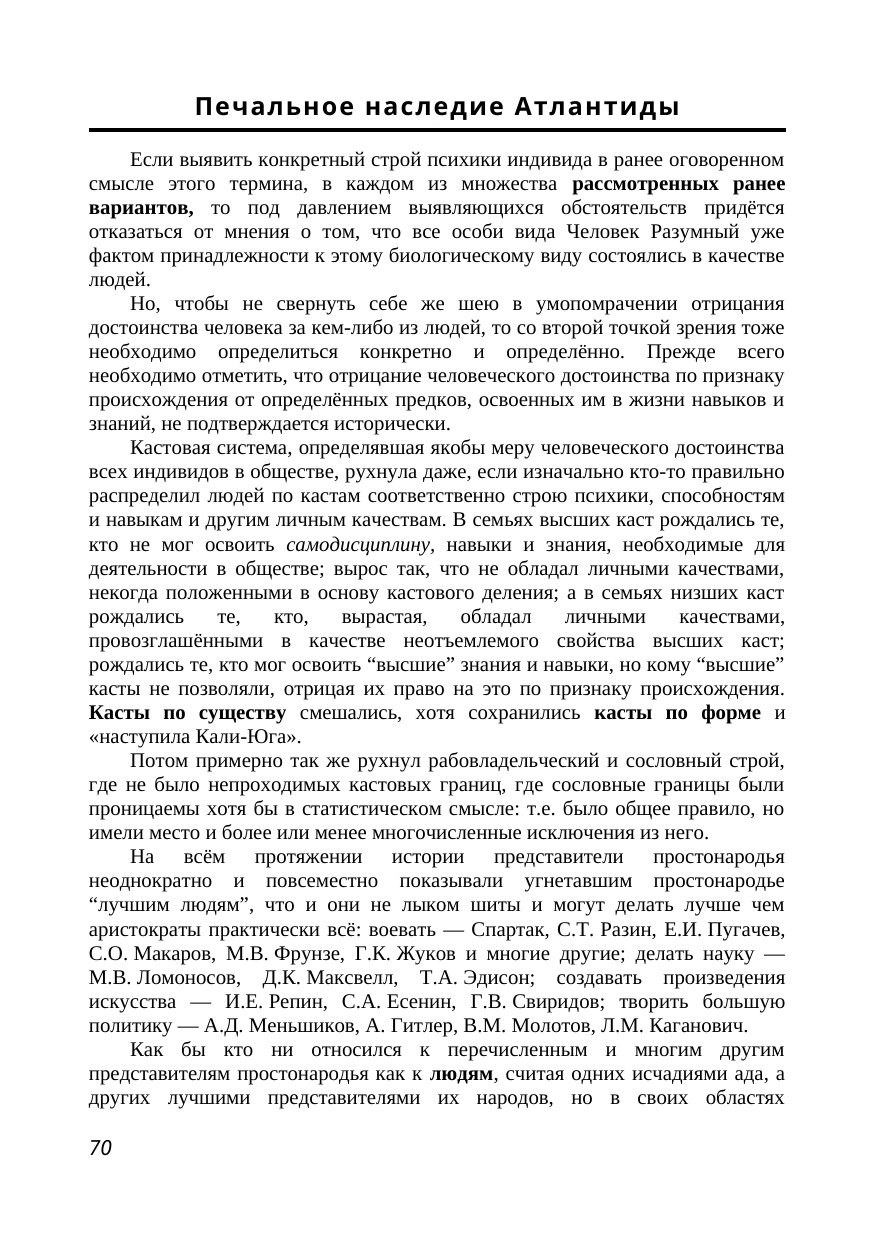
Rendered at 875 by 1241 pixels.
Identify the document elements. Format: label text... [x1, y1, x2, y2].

text Но, чтобы не свернуть себе же шею в умопомрачении отрицания достоинства человека за кем-либо из людей, то со второй точкой зрения тоже необходимо определиться конкретно и определённо. Прежде всего необходимо отметить, что отрицание человеческого достоинства по признаку происхождения от определённых предков, освоенных им в жизни навыков и знаний, не подтверждается исторически. [89, 291, 786, 435]
text На всём протяжении истории представители простонародья неоднократно и повсеместно показывали угнетавшим простонародье “лучшим людям”, что и они не лыком шиты и могут делать лучше чем аристократы практически всё: воевать — Спартак, С.Т. Разин, Е.И. Пугачев, С.О. Макаров, М.В. Фрунзе, Г.К. Жуков и многие другие; делать науку — М.В. Ломоносов, Д.К. Максвелл, Т.А. Эдисон; создавать произведения искусства — И.Е. Репин, С.А. Есенин, Г.В. Свиридов; творить большую политику — А.Д. Меньшиков, А. Гитлер, В.М. Молотов, Л.М. Каганович. [89, 844, 786, 1037]
text Кастовая система, определявшая якобы меру человеческого достоинства всех индивидов в обществе, рухнула даже, если изначально кто-то правильно распределил людей по кастам соответственно строю психики, способностям и навыкам и другим личным качествам. В семьях высших каст рождались те, кто не мог освоить самодисциплину, навыки и знания, необходимые для деятельности в обществе; вырос так, что не обладал личными качествами, некогда положенными в основу кастового деления; а в семьях низших каст рождались те, кто, вырастая, обладал личными качествами, провозглашёнными в качестве неотъемлемого свойства высших каст; рождались те, кто мог освоить “высшие” знания и навыки, но кому “высшие” касты не позволяли, отрицая их право на это по признаку происхождения. Касты по существу смешались, хотя сохранились касты по форме и «наступила Кали-Юга». [89, 435, 786, 748]
text Как бы кто ни относился к перечисленным и многим другим представителям простонародья как к людям, считая одних исчадиями ада, а других лучшими представителями их народов, но в своих областях [89, 1037, 786, 1109]
text Если выявить конкретный строй психики индивида в ранее оговоренном смысле этого термина, в каждом из множества рассмотренных ранее вариантов, то под давлением выявляющихся обстоятельств придётся отказаться от мнения о том, что все особи вида Человек Разумный уже фактом принадлежности к этому биологическому виду состоялись в качестве людей. [89, 146, 786, 291]
text Потом примерно так же рухнул рабовладельческий и сословный строй, где не было непроходимых кастовых границ, где сословные границы были проницаемы хотя бы в статистическом смысле: т.е. было общее правило, но имели место и более или менее многочисленные исключения из него. [89, 748, 786, 844]
